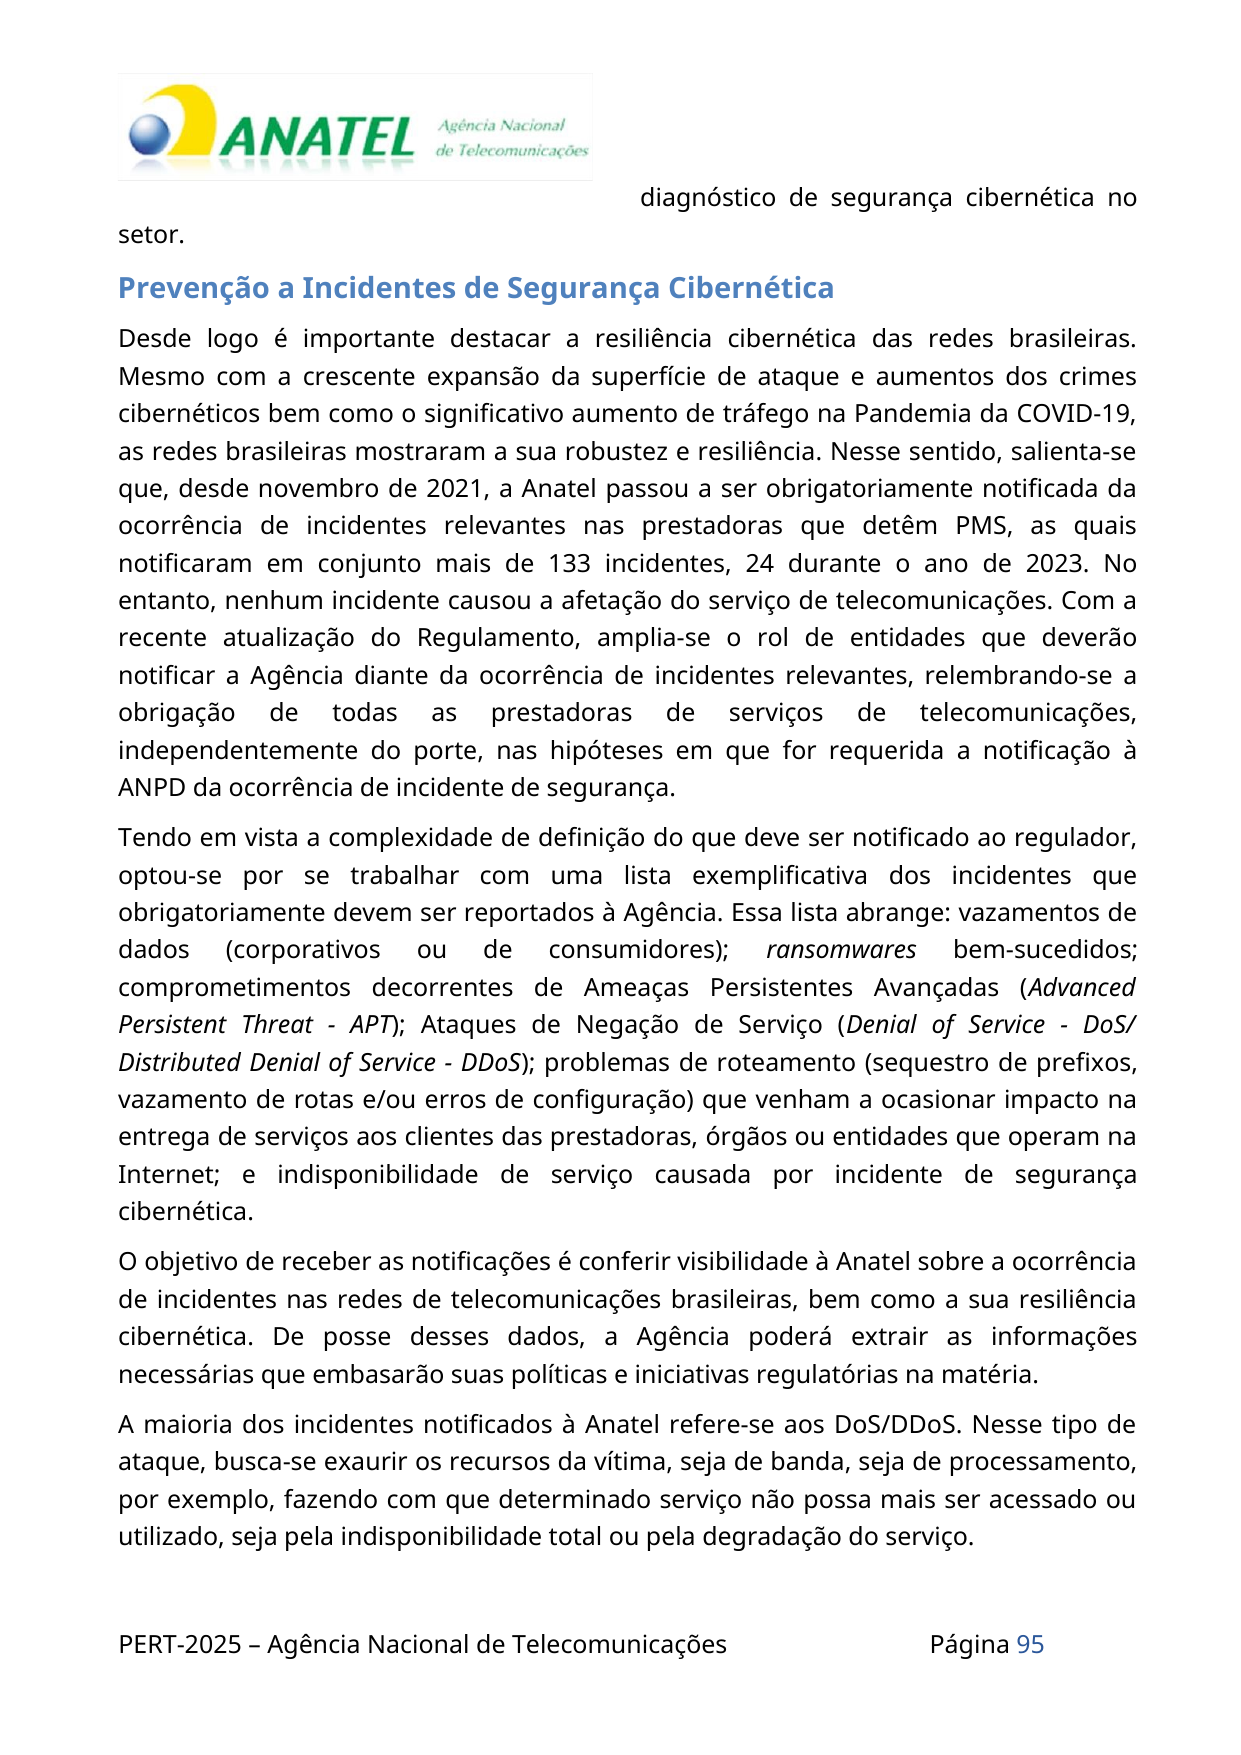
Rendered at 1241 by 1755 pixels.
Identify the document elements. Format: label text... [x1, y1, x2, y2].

text O objetivo de receber as notificações é conferir visibilidade à Anatel sobre a ocorrência de incidentes nas redes de telecomunicações brasileiras, bem como a sua resiliência cibernética. De posse desses dados, a Agência poderá extrair as informações necessárias que embasarão suas políticas e iniciativas regulatórias na matéria. [118, 1244, 1138, 1390]
text Desde logo é importante destacar a resiliência cibernética das redes brasileiras. Mesmo com a crescente expansão da superfície de ataque e aumentos dos crimes cibernéticos bem como o significativo aumento de tráfego na Pandemia da COVID-19, as redes brasileiras mostraram a sua robustez e resiliência. Nesse sentido, salienta-se que, desde novembro de 2021, a Anatel passou a ser obrigatoriamente notificada da ocorrência de incidentes relevantes nas prestadoras que detêm PMS, as quais notificaram em conjunto mais de 133 incidentes, 24 durante o ano de 2023. No entanto, nenhum incidente causou a afetação do serviço de telecomunicações. Com a recente atualização do Regulamento, amplia-se o rol de entidades que deverão notificar a Agência diante da ocorrência de incidentes relevantes, relembrando-se a obrigação de todas as prestadoras de serviços de telecomunicações, independentemente do porte, nas hipóteses em que for requerida a notificação à ANPD da ocorrência de incidente de segurança. [118, 321, 1138, 804]
text Tendo em vista a complexidade de definição do que deve ser notificado ao regulador, optou-se por se trabalhar com uma lista exemplificativa dos incidentes que obrigatoriamente devem ser reportados à Agência. Essa lista abrange: vazamentos de dados (corporativos ou de consumidores); ransomwares bem-sucedidos; comprometimentos decorrentes de Ameaças Persistentes Avançadas (Advanced Persistent Threat - APT); Ataques de Negação de Serviço (Denial of Service - DoS/ Distributed Denial of Service - DDoS); problemas de roteamento (sequestro de prefixos, vazamento de rotas e/ou erros de configuração) que venham a ocasionar impacto na entrega de serviços aos clientes das prestadoras, órgãos ou entidades que operam na Internet; e indisponibilidade de serviço causada por incidente de segurança cibernética. [118, 820, 1138, 1228]
subtitle Prevenção a Incidentes de Segurança Cibernética [117, 267, 1127, 307]
text diagnóstico de segurança cibernética no setor. [118, 180, 1138, 251]
text A maioria dos incidentes notificados à Anatel refere-se aos DoS/DDoS. Nesse tipo de ataque, busca-se exaurir os recursos da vítima, seja de banda, seja de processamento, por exemplo, fazendo com que determinado serviço não possa mais ser acessado ou utilizado, seja pela indisponibilidade total ou pela degradação do serviço. [118, 1406, 1138, 1553]
